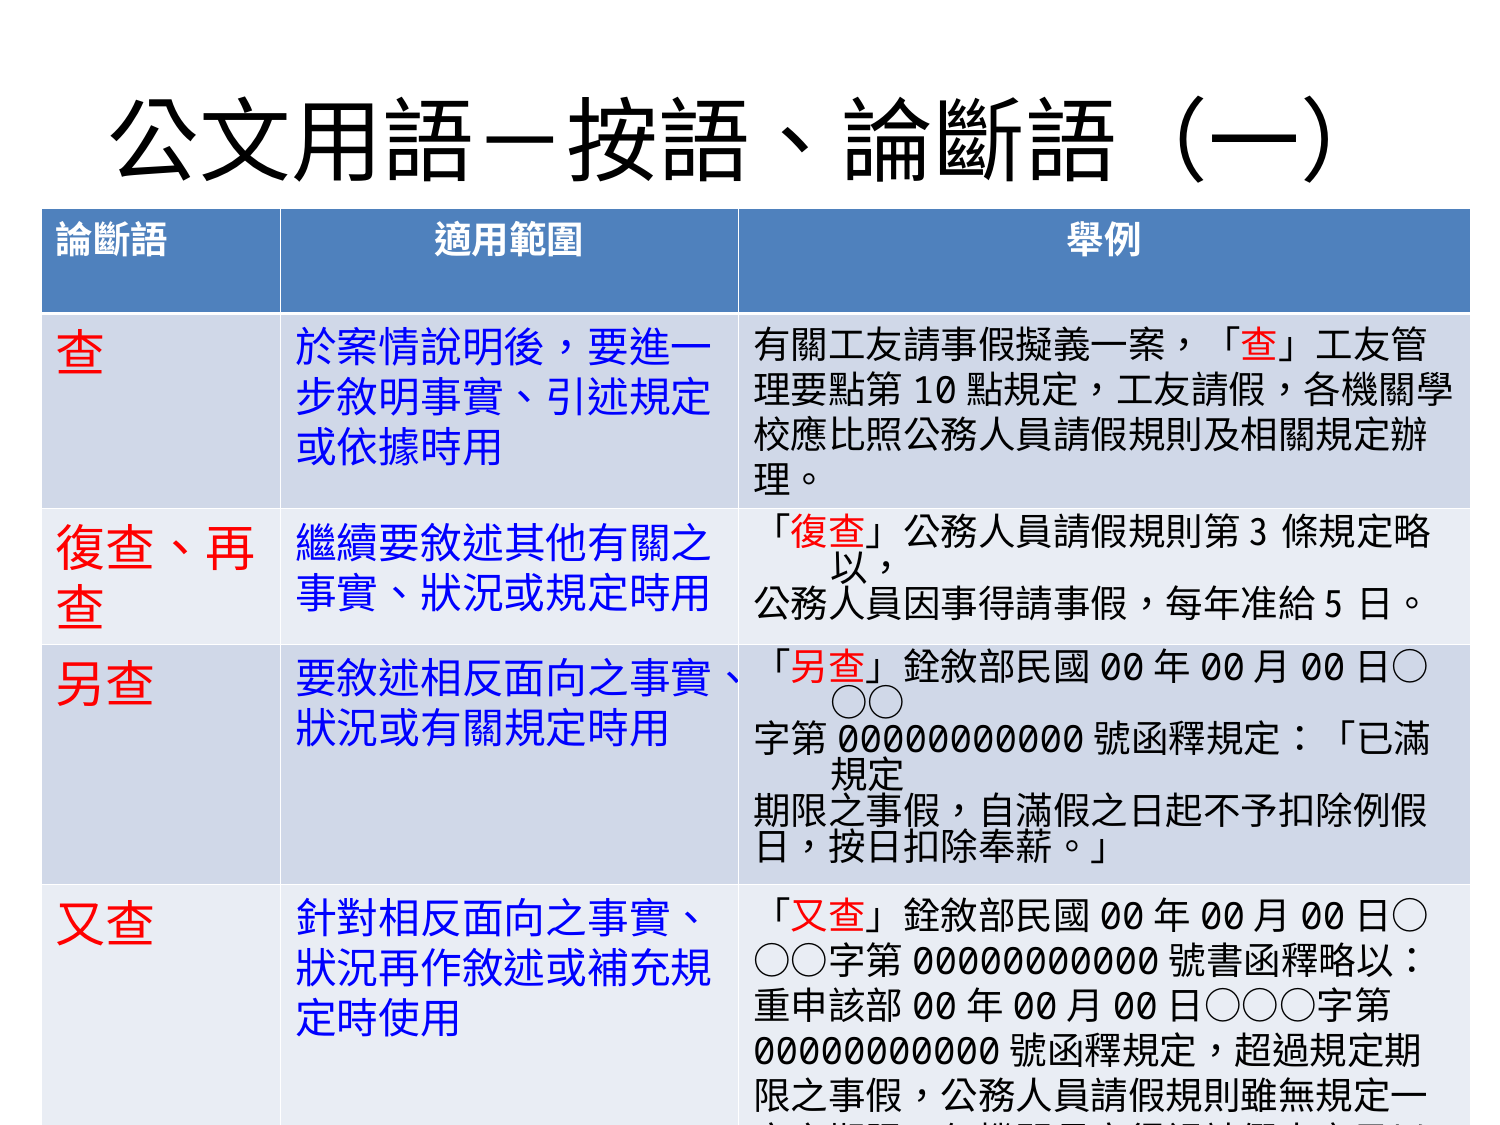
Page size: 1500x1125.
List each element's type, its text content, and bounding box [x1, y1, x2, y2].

table_cell 針對相反面向之事實、狀況再作敘述或補充規定時使用 [281, 885, 738, 1125]
table_cell 要敘述相反面向之事實、狀況或有關規定時用 [281, 645, 738, 884]
table_cell 另查 [42, 645, 280, 884]
title 公文用語－按語、論斷語（一） [75, 45, 1426, 208]
table_cell 於案情說明後，要進一步敘明事實、引述規定或依據時用 [281, 315, 738, 508]
table_cell 繼續要敘述其他有關之事實、狀況或規定時用 [281, 509, 738, 644]
table_cell 有關工友請事假擬義一案，「查」工友管理要點第10點規定，工友請假，各機關學校應比照公務人員請假規則及相關規定辦理。 [739, 315, 1470, 508]
table_cell 復查、再查 [42, 509, 280, 644]
table_cell 「復查」公務人員請假規則第3條規定略以， 公務人員因事得請事假，每年准給5日。 [739, 509, 1470, 644]
table_cell 查 [42, 315, 280, 508]
table_cell 「另查」銓敘部民國00年00月00日○○○ 字第00000000000號函釋規定：「已滿規定 期限之事假，自滿假之日起不予扣除例假 日，按日扣除奉薪。」 [739, 645, 1470, 884]
table_header 論斷語 [42, 209, 280, 312]
table_cell 「又查」銓敘部民國00年00月00日○○○字第00000000000號書函釋略以：重申該部00年00月00日○○○字第00000000000號函釋規定，超過規定期限之事假，公務人員請假規則雖無規定一定之期限，但機關長官得視請假事實予以核定。 [739, 885, 1470, 1125]
table_header 適用範圍 [281, 209, 738, 312]
table_header 舉例 [739, 209, 1470, 312]
table_cell 又查 [42, 885, 280, 1125]
